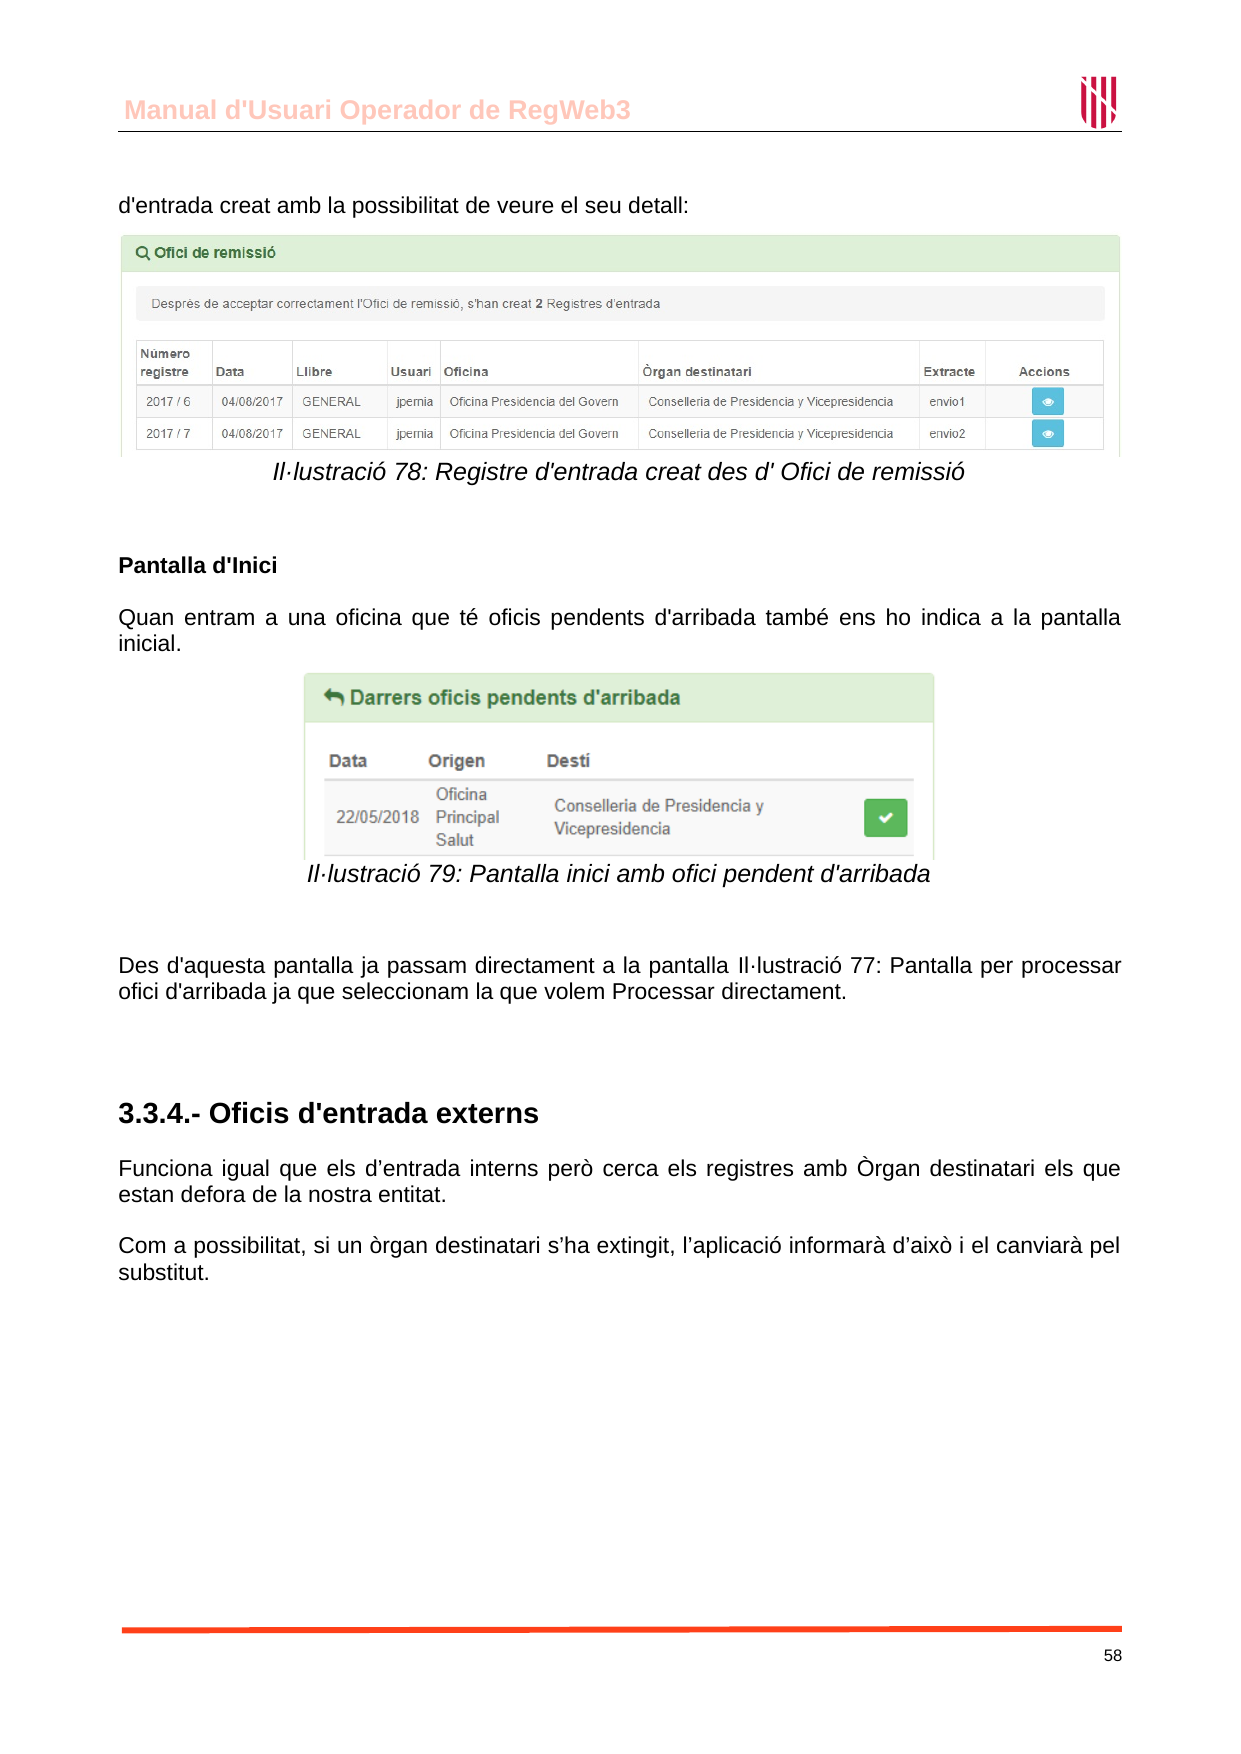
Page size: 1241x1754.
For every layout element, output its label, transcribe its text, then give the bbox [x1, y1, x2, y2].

picture [118, 231, 1123, 457]
subtitle Oficis d'entrada externs [118, 1096, 1122, 1129]
picture [299, 668, 942, 860]
text Quan entram a una oficina que té oficis pendents d'arribada també ens ho indica a la pantalla inicial. [118, 603, 1122, 656]
picture [1078, 74, 1119, 130]
text Des d'aquesta pantalla ja passam directament a la pantalla Il·lustració 77: Pantalla per processar ofici d'arribada ja que seleccionam la que volem Processar directament. [118, 952, 1122, 1005]
text Pantalla d'Inici [118, 552, 1122, 578]
text d'entrada creat amb la possibilitat de veure el seu detall: [118, 192, 1122, 218]
text Il·lustració 79: Pantalla inici amb ofici pendent d'arribada [118, 860, 1122, 888]
text Com a possibilitat, si un òrgan destinatari s’ha extingit, l’aplicació informarà d’això i el canviarà pel substitut. [118, 1232, 1122, 1285]
text Il·lustració 78: Registre d'entrada creat des d' Ofici de remissió [118, 457, 1122, 486]
text Funciona igual que els d’entrada interns però cerca els registres amb Òrgan destinatari els que estan defora de la nostra entitat. [118, 1154, 1122, 1207]
